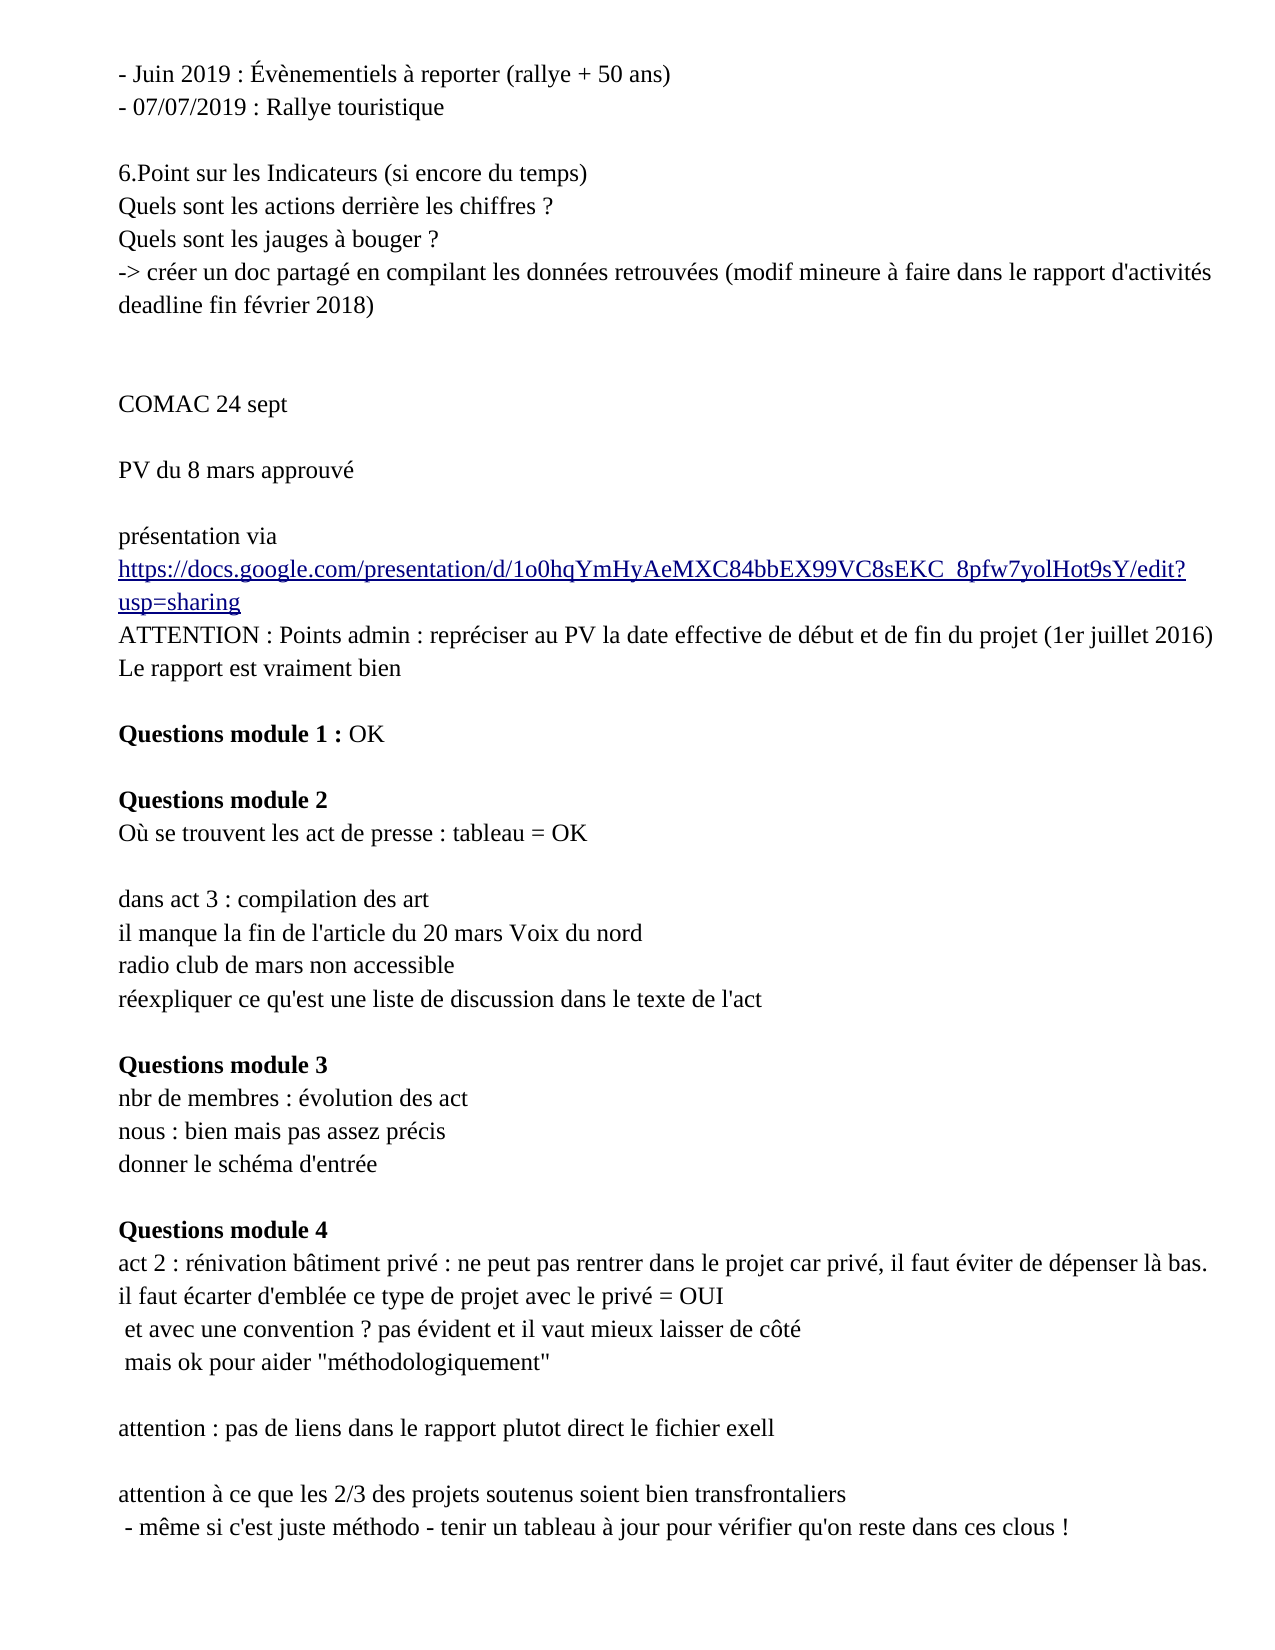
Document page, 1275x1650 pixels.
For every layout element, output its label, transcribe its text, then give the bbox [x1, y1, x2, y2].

text - Juin 2019 : Évènementiels à reporter (rallye + 50 ans) - 07/07/2019 : Rallye touristique 6.Point sur les Indicateurs (si encore du temps) Quels sont les actions derrière les chiffres ? Quels sont les jauges à bouger ? -> créer un doc partagé en compilant les données retrouvées (modif mineure à faire dans le rapport d'activités deadline fin février 2018) COMAC 24 sept PV du 8 mars approuvé présentation via https://docs.google.com/presentation/d/1o0hqYmHyAeMXC84bbEX99VC8sEKC_8pfw7yolHot9sY/edit?usp=sharing ATTENTION : Points admin : repréciser au PV la date effective de début et de fin du projet (1er juillet 2016) Le rapport est vraiment bien Questions module 1 : OK Questions module 2 Où se trouvent les act de presse : tableau = OK dans act 3 : compilation des art il manque la fin de l'article du 20 mars Voix du nord radio club de mars non accessible réexpliquer ce qu'est une liste de discussion dans le texte de l'act Questions module 3 nbr de membres : évolution des act nous : bien mais pas assez précis donner le schéma d'entrée Questions module 4 act 2 : rénivation bâtiment privé : ne peut pas rentrer dans le projet car privé, il faut éviter de dépenser là bas. il faut écarter d'emblée ce type de projet avec le privé = OUI et avec une convention ? pas évident et il vaut mieux laisser de côté mais ok pour aider "méthodologiquement" attention : pas de liens dans le rapport plutot direct le fichier exell attention à ce que les 2/3 des projets soutenus soient bien transfrontaliers - même si c'est juste méthodo - tenir un tableau à jour pour vérifier qu'on reste dans ces clous ! [118, 59, 1216, 1574]
